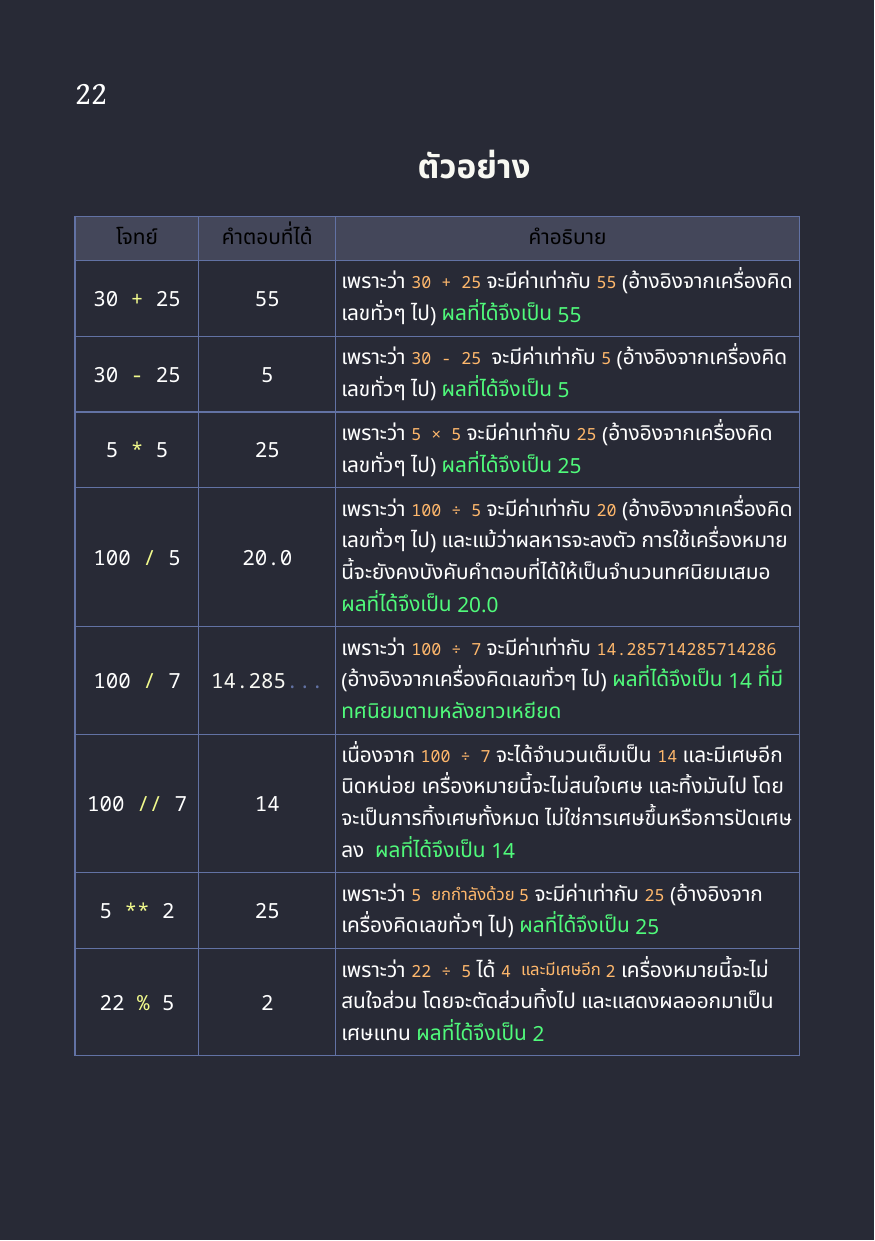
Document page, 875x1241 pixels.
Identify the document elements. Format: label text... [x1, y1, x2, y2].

table_cell 100 / 7 [76, 627, 198, 733]
table_cell เพราะว่า 100 ÷ 5 จะมีค่าเท่ากับ 20 (อ้างอิงจากเครื่องคิดเลขทั่วๆ ไป) และแม้ว่าผลหารจะลงตัว การใช้เครื่องหมายนี้จะยังคงบังคับคำตอบที่ได้ให้เป็นจำนวนทศนิยมเสมอ ผลที่ได้จึงเป็น 20.0 [336, 488, 799, 626]
table_cell 14.285... [199, 627, 335, 733]
table_cell 5 ** 2 [76, 873, 198, 948]
table_cell เพราะว่า 5 × 5 จะมีค่าเท่ากับ 25 (อ้างอิงจากเครื่องคิดเลขทั่วๆ ไป) ผลที่ได้จึงเป็น 25 [336, 413, 799, 487]
table_header โจทย์ [76, 217, 198, 260]
table_header คำตอบที่ได้ [199, 217, 335, 260]
table_cell เพราะว่า 5 ยกกำลังด้วย 5 จะมีค่าเท่ากับ 25 (อ้างอิงจากเครื่องคิดเลขทั่วๆ ไป) ผลที่ได้จึงเป็น 25 [336, 873, 799, 948]
table_cell เพราะว่า 22 ÷ 5 ได้ 4 และมีเศษอีก 2 เครื่องหมายนี้จะไม่สนใจส่วน โดยจะตัดส่วนทิ้งไป และแสดงผลออกมาเป็นเศษแทน ผลที่ได้จึงเป็น 2 [336, 949, 799, 1055]
table_cell 30 - 25 [76, 337, 198, 411]
table_cell 22 % 5 [76, 949, 198, 1055]
table_cell 5 [199, 337, 335, 411]
table_cell เพราะว่า 30 + 25 จะมีค่าเท่ากับ 55 (อ้างอิงจากเครื่องคิดเลขทั่วๆ ไป) ผลที่ได้จึงเป็น 55 [336, 261, 799, 336]
table_header คำอธิบาย [336, 217, 799, 260]
table_cell 55 [199, 261, 335, 336]
table_cell 30 + 25 [76, 261, 198, 336]
table_cell เพราะว่า 100 ÷ 7 จะมีค่าเท่ากับ 14.285714285714286 (อ้างอิงจากเครื่องคิดเลขทั่วๆ ไป) ผลที่ได้จึงเป็น 14 ที่มีทศนิยมตามหลังยาวเหยียด [336, 627, 799, 733]
table_cell 100 / 5 [76, 488, 198, 626]
table_cell 25 [199, 873, 335, 948]
table_cell เนื่องจาก 100 ÷ 7 จะได้จำนวนเต็มเป็น 14 และมีเศษอีกนิดหน่อย เครื่องหมายนี้จะไม่สนใจเศษ และทิ้งมันไป โดยจะเป็นการทิ้งเศษทั้งหมด ไม่ใช่การเศษขึ้นหรือการปัดเศษลง ผลที่ได้จึงเป็น 14 [336, 735, 799, 872]
table_cell เพราะว่า 30 - 25 จะมีค่าเท่ากับ 5 (อ้างอิงจากเครื่องคิดเลขทั่วๆ ไป) ผลที่ได้จึงเป็น 5 [336, 337, 799, 411]
table_cell 2 [199, 949, 335, 1055]
text ตัวอย่าง [75, 143, 799, 194]
table_cell 25 [199, 413, 335, 487]
table_cell 14 [199, 735, 335, 872]
table_cell 100 // 7 [76, 735, 198, 872]
table_cell 20.0 [199, 488, 335, 626]
table_cell 5 * 5 [76, 413, 198, 487]
